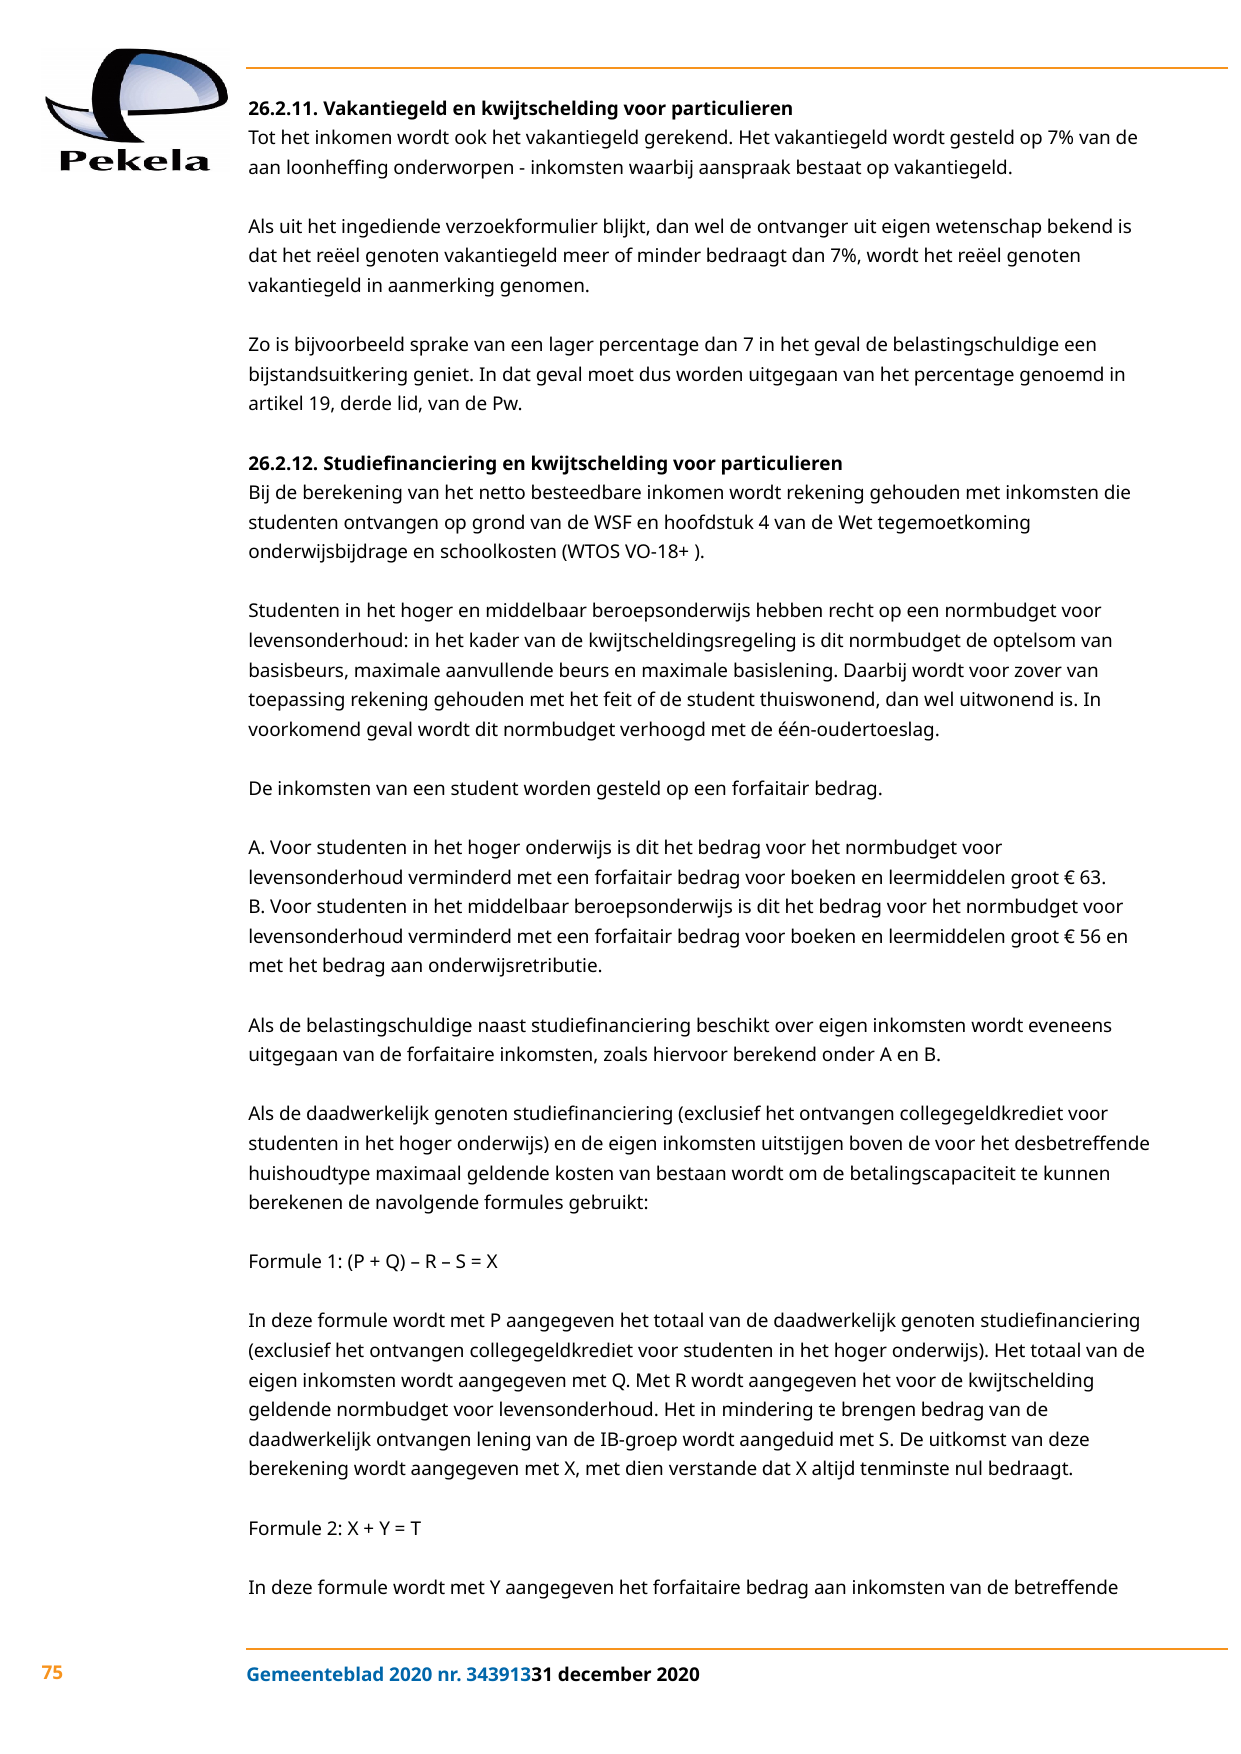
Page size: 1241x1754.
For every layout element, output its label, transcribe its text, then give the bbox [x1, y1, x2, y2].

text A. Voor studenten in het hoger onderwijs is dit het bedrag voor het normbudget voor levensonderhoud verminderd met een forfaitair bedrag voor boeken en leermiddelen groot € 63. [248, 834, 1152, 890]
text Formule 2: X + Y = T [248, 1515, 1152, 1541]
text Als uit het ingediende verzoekformulier blijkt, dan wel de ontvanger uit eigen wetenschap bekend is dat het reëel genoten vakantiegeld meer of minder bedraagt dan 7%, wordt het reëel genoten vakantiegeld in aanmerking genomen. [248, 213, 1152, 298]
text De inkomsten van een student worden gesteld op een forfaitair bedrag. [248, 775, 1152, 801]
text Bij de berekening van het netto besteedbare inkomen wordt rekening gehouden met inkomsten die studenten ontvangen op grond van de WSF en hoofdstuk 4 van de Wet tegemoetkoming onderwijsbijdrage en schoolkosten (WTOS VO-18+ ). [248, 479, 1152, 564]
text Formule 1: (P + Q) – R – S = X [248, 1248, 1152, 1274]
text Studenten in het hoger en middelbaar beroepsonderwijs hebben recht op een normbudget voor levensonderhoud: in het kader van de kwijtscheldingsregeling is dit normbudget de optelsom van basisbeurs, maximale aanvullende beurs en maximale basislening. Daarbij wordt voor zover van toepassing rekening gehouden met het feit of de student thuiswonend, dan wel uitwonend is. In voorkomend geval wordt dit normbudget verhoogd met de één-oudertoeslag. [248, 598, 1152, 742]
text Als de belastingschuldige naast studiefinanciering beschikt over eigen inkomsten wordt eveneens uitgegaan van de forfaitaire inkomsten, zoals hiervoor berekend onder A en B. [248, 1012, 1152, 1067]
text In deze formule wordt met P aangegeven het totaal van de daadwerkelijk genoten studiefinanciering (exclusief het ontvangen collegegeldkrediet voor studenten in het hoger onderwijs). Het totaal van de eigen inkomsten wordt aangegeven met Q. Met R wordt aangegeven het voor de kwijtschelding geldende normbudget voor levensonderhoud. Het in mindering te brengen bedrag van de daadwerkelijk ontvangen lening van de IB-groep wordt aangeduid met S. De uitkomst van deze berekening wordt aangegeven met X, met dien verstande dat X altijd tenminste nul bedraagt. [248, 1308, 1152, 1481]
text 26.2.11. Vakantiegeld en kwijtschelding voor particulieren [248, 95, 1152, 121]
text Als de daadwerkelijk genoten studiefinanciering (exclusief het ontvangen collegegeldkrediet voor studenten in het hoger onderwijs) en de eigen inkomsten uitstijgen boven de voor het desbetreffende huishoudtype maximaal geldende kosten van bestaan wordt om de betalingscapaciteit te kunnen berekenen de navolgende formules gebruikt: [248, 1101, 1152, 1215]
text Tot het inkomen wordt ook het vakantiegeld gerekend. Het vakantiegeld wordt gesteld op 7% van de aan loonheffing onderworpen - inkomsten waarbij aanspraak bestaat op vakantiegeld. [248, 124, 1152, 180]
text 26.2.12. Studiefinanciering en kwijtschelding voor particulieren [248, 450, 1152, 476]
text B. Voor studenten in het middelbaar beroepsonderwijs is dit het bedrag voor het normbudget voor levensonderhoud verminderd met een forfaitair bedrag voor boeken en leermiddelen groot € 56 en met het bedrag aan onderwijsretributie. [248, 893, 1152, 978]
text Zo is bijvoorbeeld sprake van een lager percentage dan 7 in het geval de belastingschuldige een bijstandsuitkering geniet. In dat geval moet dus worden uitgegaan van het percentage genoemd in artikel 19, derde lid, van de Pw. [248, 331, 1152, 416]
picture [41, 47, 231, 172]
text In deze formule wordt met Y aangegeven het forfaitaire bedrag aan inkomsten van de betreffende [248, 1574, 1152, 1600]
